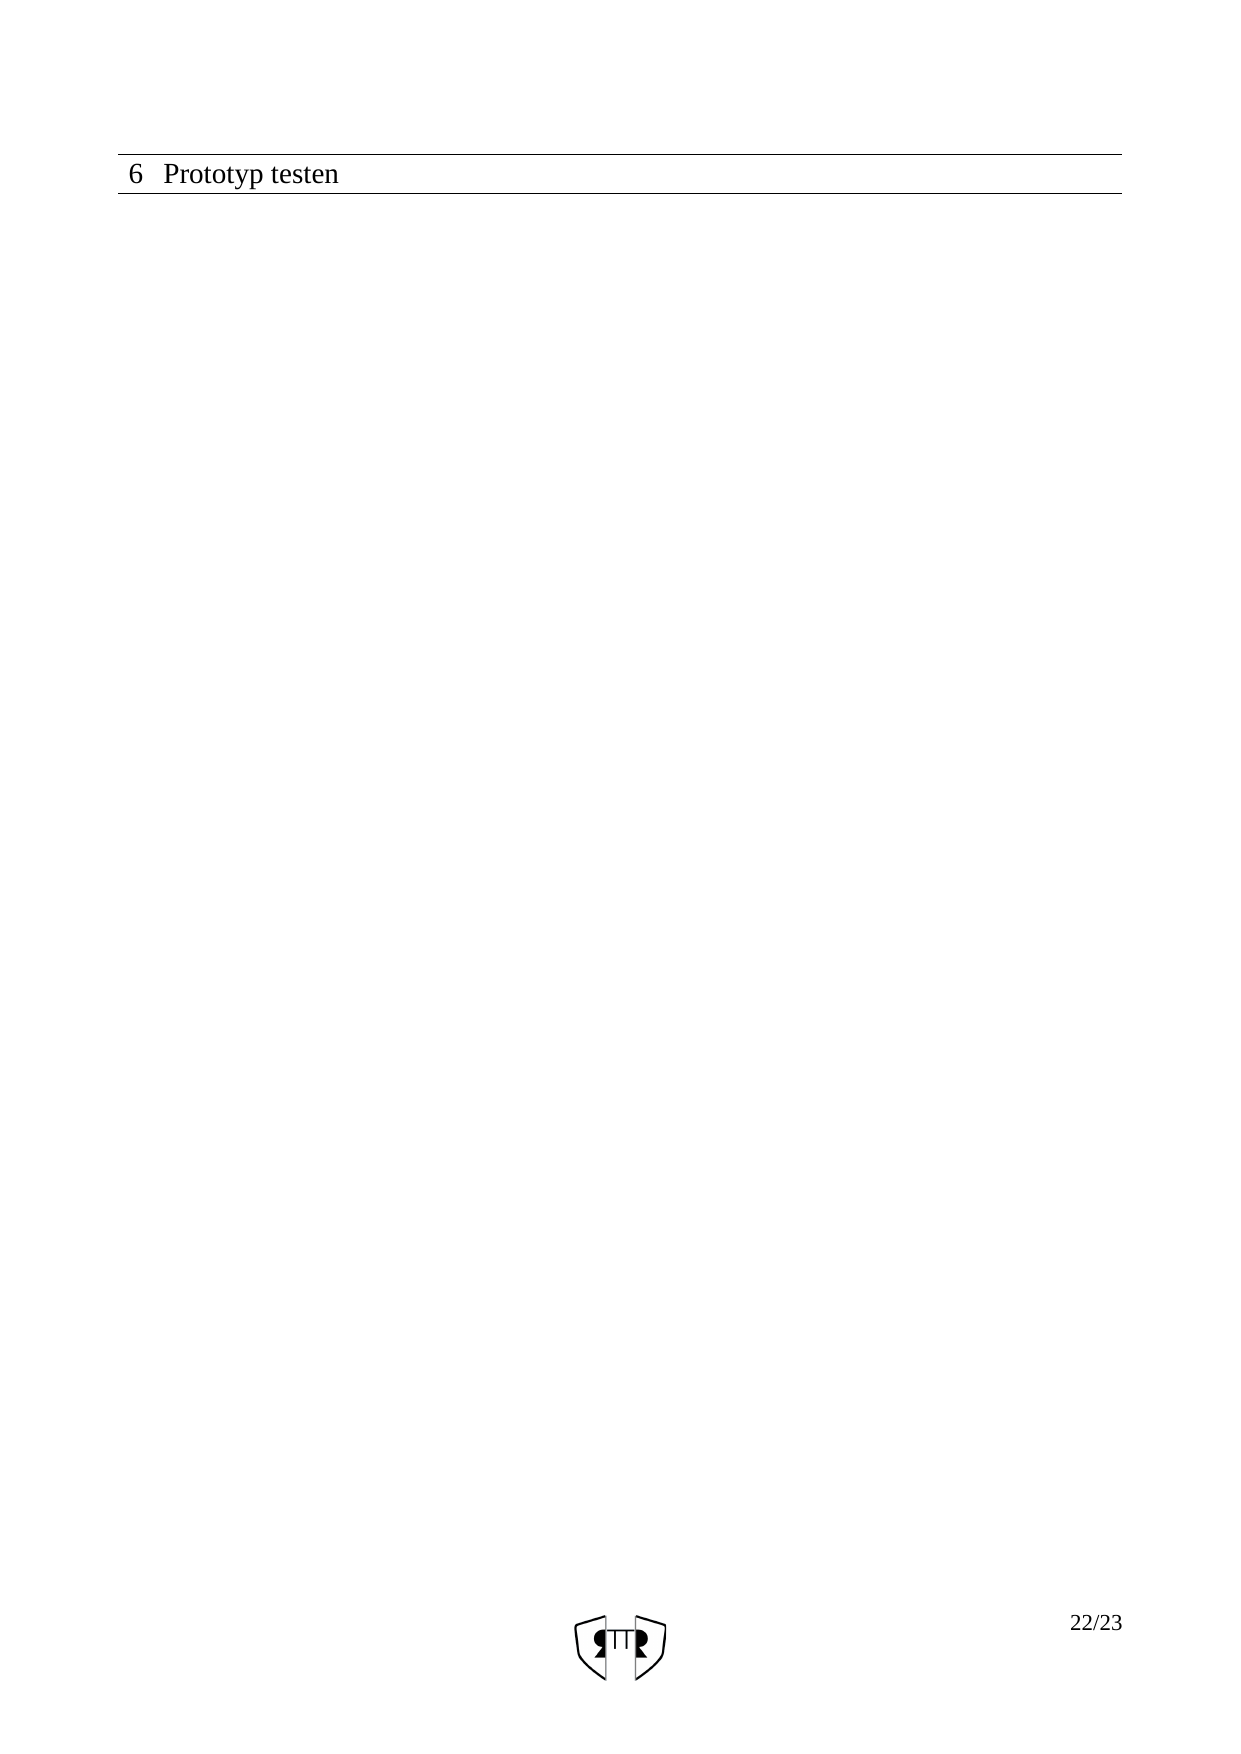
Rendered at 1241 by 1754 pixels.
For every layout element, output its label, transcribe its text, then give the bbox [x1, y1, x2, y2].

subtitle Prototyp testen [118, 155, 1122, 193]
picture [574, 1615, 667, 1681]
